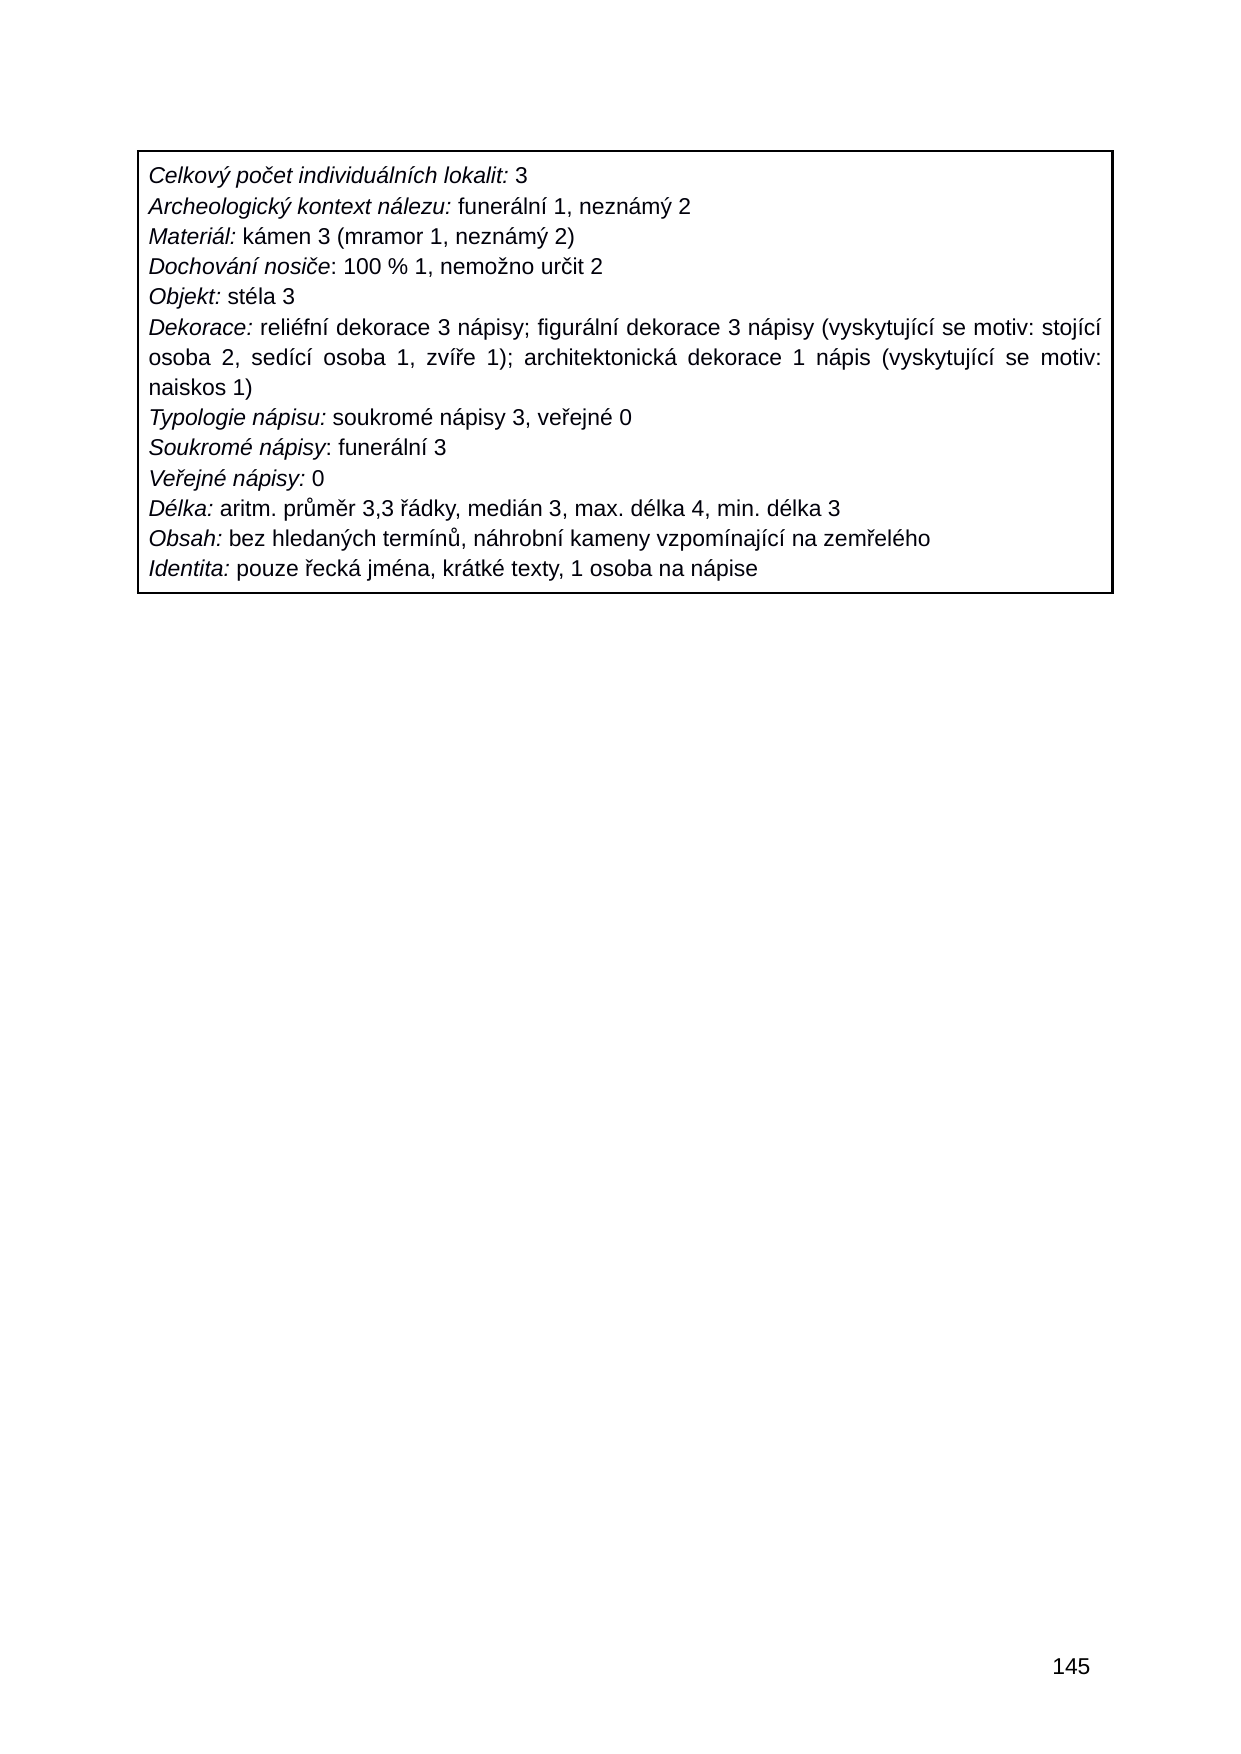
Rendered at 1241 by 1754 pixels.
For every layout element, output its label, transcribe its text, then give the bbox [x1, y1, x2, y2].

table_header Celkový počet individuálních lokalit: 3 Archeologický kontext nálezu: funerální 1, neznámý 2 Materiál: kámen 3 (mramor 1, neznámý 2) Dochování nosiče: 100 % 1, nemožno určit 2 Objekt: stéla 3 Dekorace: reliéfní dekorace 3 nápisy; figurální dekorace 3 nápisy (vyskytující se motiv: stojící osoba 2, sedící osoba 1, zvíře 1); architektonická dekorace 1 nápis (vyskytující se motiv: naiskos 1) Typologie nápisu: soukromé nápisy 3, veřejné 0 Soukromé nápisy: funerální 3 Veřejné nápisy: 0 Délka: aritm. průměr 3,3 řádky, medián 3, max. délka 4, min. délka 3 Obsah: bez hledaných termínů, náhrobní kameny vzpomínající na zemřelého Identita: pouze řecká jména, krátké texty, 1 osoba na nápise [139, 152, 1111, 592]
